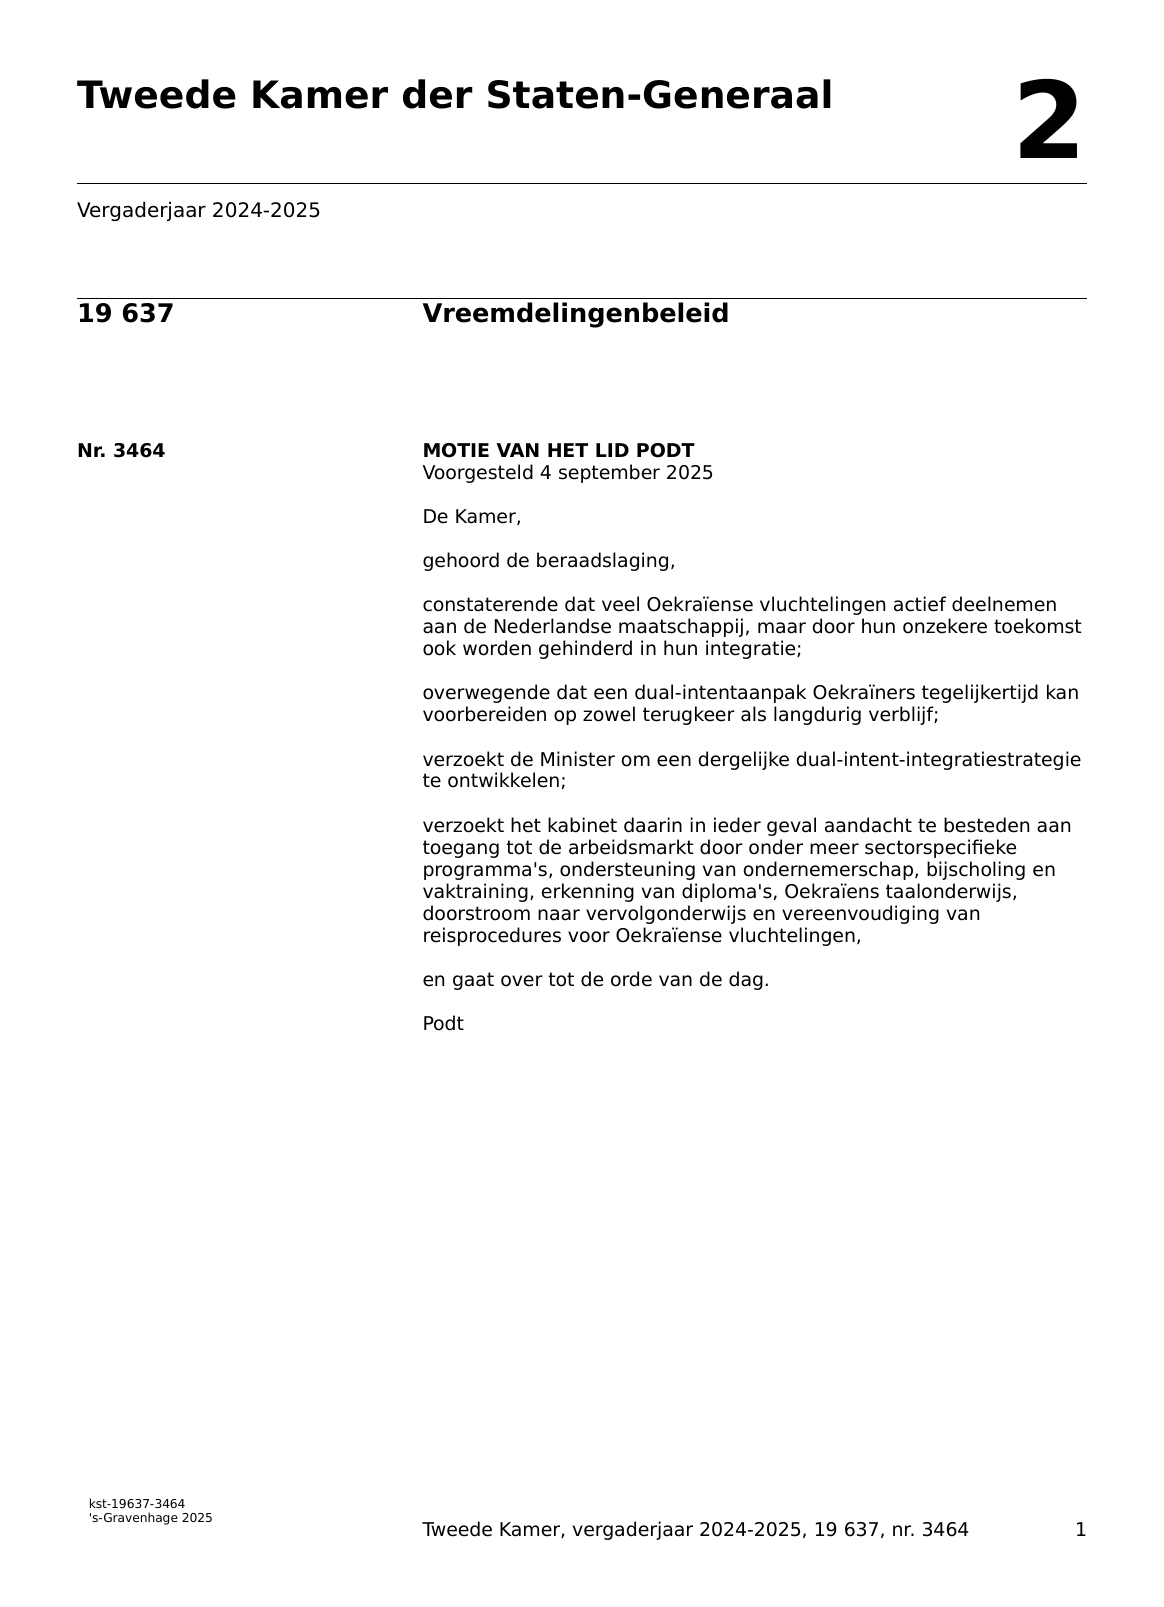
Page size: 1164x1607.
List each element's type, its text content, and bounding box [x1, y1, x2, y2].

text verzoekt het kabinet daarin in ieder geval aandacht te besteden aan toegang tot de arbeidsmarkt door onder meer sectorspecifieke programma's, ondersteuning van ondernemerschap, bijscholing en vaktraining, erkenning van diploma's, Oekraïens taalonderwijs, doorstroom naar vervolgonderwijs en vereenvoudiging van reisprocedures voor Oekraïense vluchtelingen, [422, 814, 1087, 946]
text 's-Gravenhage 2025 [88, 1511, 323, 1525]
text constaterende dat veel Oekraïense vluchtelingen actief deelnemen aan de Nederlandse maatschappij, maar door hun onzekere toekomst ook worden gehinderd in hun integratie; [422, 594, 1087, 660]
table_header 2 [886, 59, 1087, 183]
text Podt [422, 1013, 1087, 1035]
text overwegende dat een dual-intentaanpak Oekraïners tegelijkertijd kan voorbereiden op zowel terugkeer als langdurig verblijf; [422, 682, 1087, 726]
text kst-19637-3464 [88, 1497, 323, 1511]
text verzoekt de Minister om een dergelijke dual-intent-integratiestrategie te ontwikkelen; [422, 748, 1087, 792]
text gehoord de beraadslaging, [422, 550, 1087, 572]
table_cell Vergaderjaar 2024-2025 [77, 184, 1087, 298]
subtitle Nr. 3464 MOTIE VAN HET LID PODT [77, 440, 1087, 462]
text De Kamer, [422, 506, 1087, 528]
subtitle 19 637 Vreemdelingenbeleid [77, 299, 1087, 329]
text Voorgesteld 4 september 2025 [422, 462, 1087, 484]
text en gaat over tot de orde van de dag. [422, 969, 1087, 991]
table_header Tweede Kamer der Staten-Generaal [77, 59, 886, 183]
